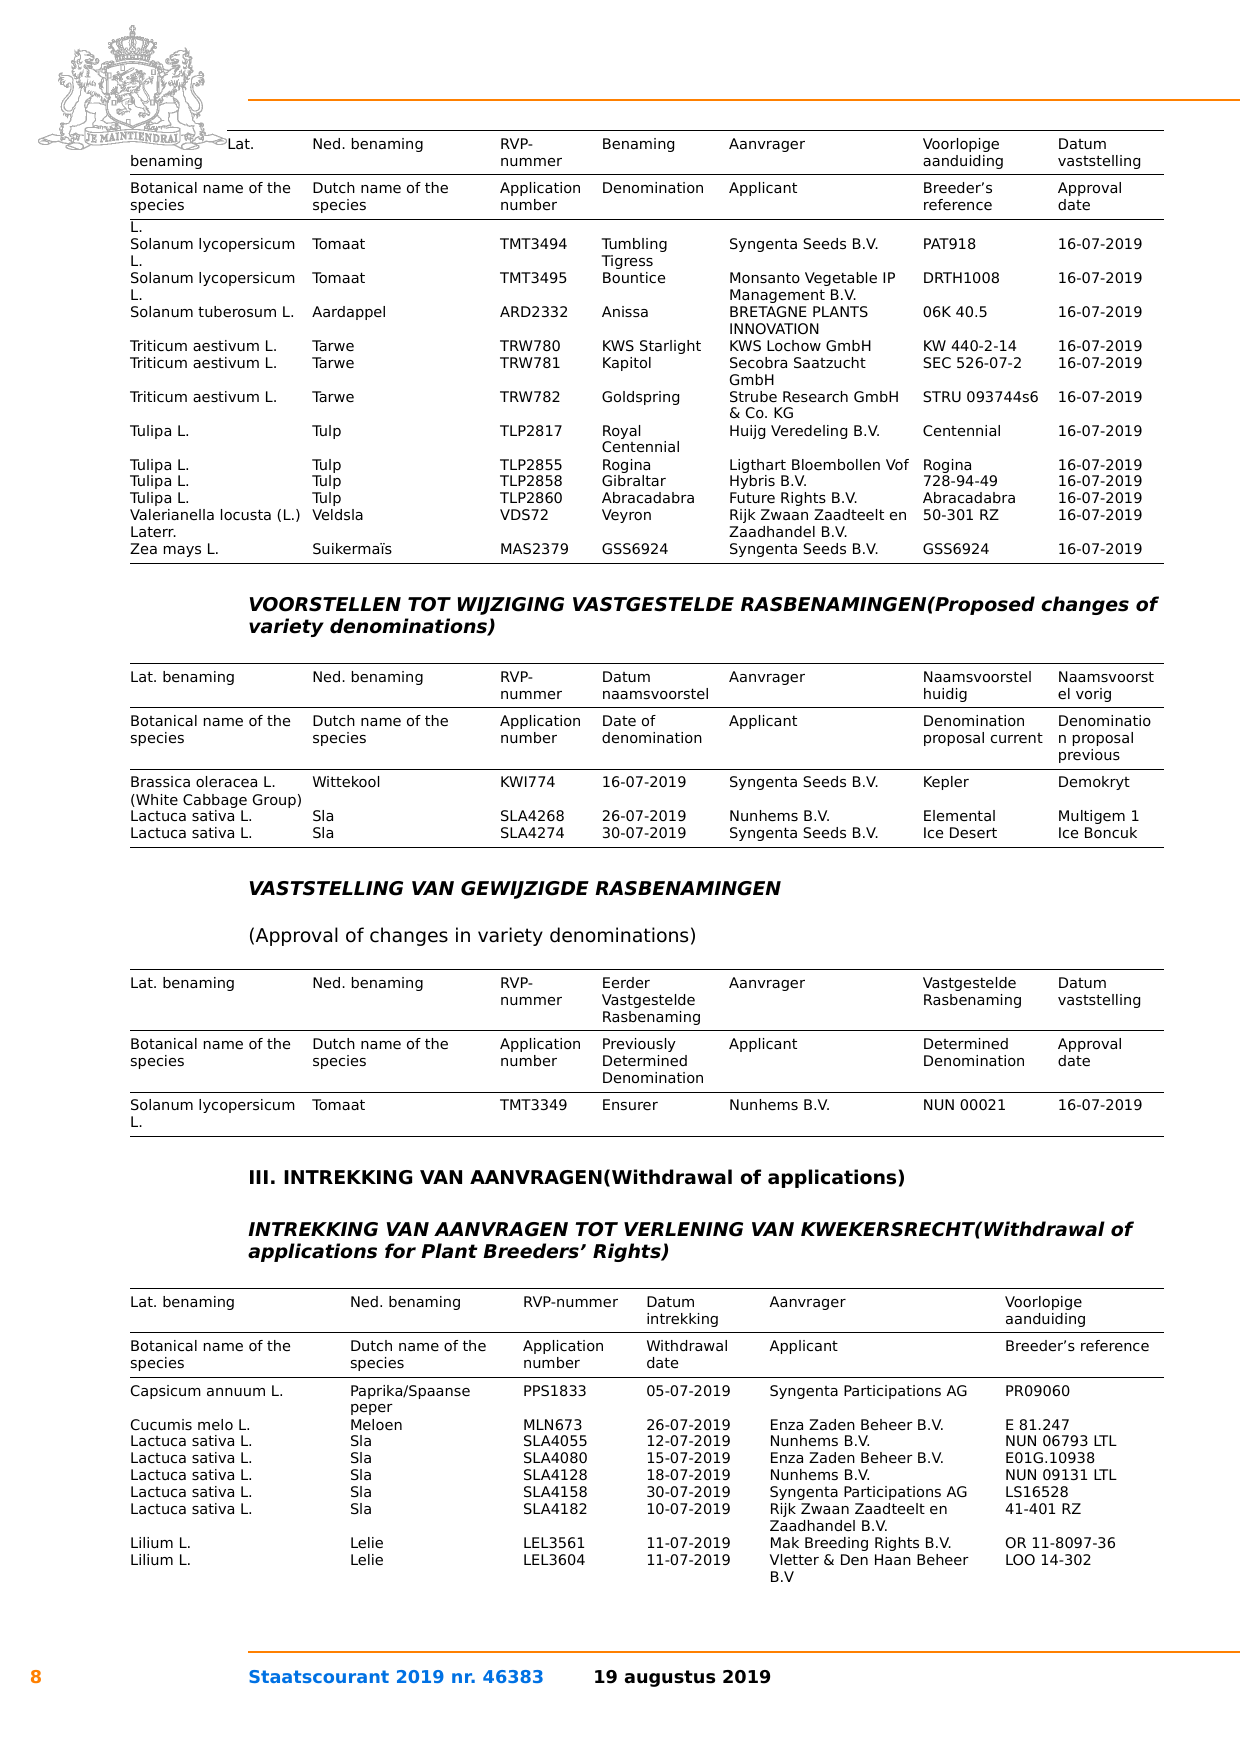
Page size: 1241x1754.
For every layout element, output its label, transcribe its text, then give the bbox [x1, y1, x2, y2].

table_cell Lactuca sativa L. [130, 1450, 344, 1467]
table_cell MAS2379 [494, 541, 596, 563]
table_header Datum intrekking [640, 1289, 763, 1332]
table_header Ned. benaming [306, 664, 494, 707]
table_cell Tarwe [306, 338, 494, 354]
table_cell Sla [344, 1501, 517, 1535]
table_cell Cucumis melo L. [130, 1416, 344, 1433]
table_cell KWS Starlight [596, 338, 723, 354]
table_header Datum vaststelling [1052, 970, 1163, 1030]
table_cell GSS6924 [917, 541, 1052, 563]
table_cell Gibraltar [596, 473, 723, 490]
table_cell KWS Lochow GmbH [723, 338, 917, 354]
table_header RVP-nummer [494, 131, 596, 174]
table_cell 10-07-2019 [640, 1501, 763, 1535]
table_cell [494, 220, 596, 236]
table_cell Application number [517, 1333, 640, 1377]
table_cell Lactuca sativa L. [130, 1433, 344, 1450]
table_cell TLP2858 [494, 473, 596, 490]
table_cell 16-07-2019 [596, 770, 723, 808]
table_cell Tulipa L. [130, 423, 306, 456]
table_cell PAT918 [917, 236, 1052, 269]
table_cell Veyron [596, 507, 723, 541]
subtitle VOORSTELLEN TOT WIJZIGING VASTGESTELDE RASBENAMINGEN(Proposed changes of variety denominations) [248, 594, 1163, 638]
table_cell Veldsla [306, 507, 494, 541]
table_header Aanvrager [723, 131, 917, 174]
table_cell [1052, 220, 1163, 236]
table_cell 16-07-2019 [1052, 236, 1163, 269]
text (Approval of changes in variety denominations) [248, 925, 1163, 947]
table_cell Triticum aestivum L. [130, 389, 306, 422]
table_cell Nunhems B.V. [763, 1467, 999, 1484]
table_cell SLA4128 [517, 1467, 640, 1484]
table_cell Tomaat [306, 1093, 494, 1136]
table_header Ned. benaming [344, 1289, 517, 1332]
table_cell VDS72 [494, 507, 596, 541]
table_cell 18-07-2019 [640, 1467, 763, 1484]
table_cell Ensurer [596, 1093, 723, 1136]
table_cell Kepler [917, 770, 1052, 808]
table_cell Lilium L. [130, 1535, 344, 1552]
table_cell Dutch name of the species [306, 175, 494, 219]
table_cell Tulp [306, 423, 494, 456]
table_cell Nunhems B.V. [723, 808, 917, 825]
table_header RVP-nummer [494, 664, 596, 707]
subtitle INTREKKING VAN AANVRAGEN TOT VERLENING VAN KWEKERSRECHT(Withdrawal of applications for Plant Breeders’ Rights) [248, 1219, 1163, 1263]
table_cell Denomination proposal previous [1052, 708, 1163, 769]
table_cell SLA4268 [494, 808, 596, 825]
table_cell STRU 093744s6 [917, 389, 1052, 422]
table_cell Tulp [306, 490, 494, 507]
table_cell 16-07-2019 [1052, 456, 1163, 473]
table_cell Zea mays L. [130, 541, 306, 563]
table_cell Anissa [596, 304, 723, 337]
table_cell Approval date [1052, 1031, 1163, 1092]
table_cell Kapitol [596, 355, 723, 388]
table_cell Elemental [917, 808, 1052, 825]
table_cell Lactuca sativa L. [130, 808, 306, 825]
table_cell Nunhems B.V. [723, 1093, 917, 1136]
table_cell E 81.247 [999, 1416, 1163, 1433]
table_cell 12-07-2019 [640, 1433, 763, 1450]
table_cell Solanum tuberosum L. [130, 304, 306, 337]
table_cell Sla [344, 1450, 517, 1467]
table_cell Tarwe [306, 355, 494, 388]
table_cell Sla [344, 1433, 517, 1450]
table_header Naamsvoorstel huidig [917, 664, 1052, 707]
table_cell BRETAGNE PLANTS INNOVATION [723, 304, 917, 337]
table_cell OR 11-8097-36 [999, 1535, 1163, 1552]
table_header Ned. benaming [306, 970, 494, 1030]
table_cell Botanical name of the species [130, 1333, 344, 1377]
subtitle III. INTREKKING VAN AANVRAGEN(Withdrawal of applications) [248, 1167, 1163, 1189]
table_header Datum vaststelling [1052, 131, 1163, 174]
table_cell [596, 220, 723, 236]
table_cell 11-07-2019 [640, 1552, 763, 1586]
table_cell Syngenta Seeds B.V. [723, 825, 917, 847]
table_cell 06K 40.5 [917, 304, 1052, 337]
table_header Eerder Vastgestelde Rasbenaming [596, 970, 723, 1030]
table_cell 16-07-2019 [1052, 389, 1163, 422]
table_cell Secobra Saatzucht GmbH [723, 355, 917, 388]
table_cell GSS6924 [596, 541, 723, 563]
table_cell SLA4158 [517, 1484, 640, 1501]
table_cell Applicant [763, 1333, 999, 1377]
table_cell Triticum aestivum L. [130, 338, 306, 354]
table_cell Meloen [344, 1416, 517, 1433]
table_header Aanvrager [723, 664, 917, 707]
subtitle VASTSTELLING VAN GEWIJZIGDE RASBENAMINGEN [248, 878, 1163, 900]
table_cell SLA4182 [517, 1501, 640, 1535]
table_cell Tulipa L. [130, 490, 306, 507]
table_header Lat. benaming [130, 131, 306, 174]
table_cell Sla [306, 825, 494, 847]
table_cell Tulp [306, 456, 494, 473]
table_cell Approval date [1052, 175, 1163, 219]
table_cell Royal Centennial [596, 423, 723, 456]
table_cell Syngenta Seeds B.V. [723, 770, 917, 808]
table_cell Applicant [723, 175, 917, 219]
table_header Lat. benaming [130, 970, 306, 1030]
table_cell Dutch name of the species [306, 708, 494, 769]
table_cell Bountice [596, 270, 723, 303]
table_cell Enza Zaden Beheer B.V. [763, 1450, 999, 1467]
table_cell Syngenta Seeds B.V. [723, 541, 917, 563]
table_cell 30-07-2019 [596, 825, 723, 847]
table_cell Paprika/Spaanse peper [344, 1378, 517, 1416]
table_cell LEL3604 [517, 1552, 640, 1586]
table_cell NUN 06793 LTL [999, 1433, 1163, 1450]
table_cell Rogina [917, 456, 1052, 473]
table_cell LEL3561 [517, 1535, 640, 1552]
table_cell Multigem 1 [1052, 808, 1163, 825]
table_cell Demokryt [1052, 770, 1163, 808]
table_cell Capsicum annuum L. [130, 1378, 344, 1416]
table_header Lat. benaming [130, 664, 306, 707]
table_cell TRW781 [494, 355, 596, 388]
table_cell Valerianella locusta (L.) Laterr. [130, 507, 306, 541]
table_cell TMT3494 [494, 236, 596, 269]
table_cell Applicant [723, 1031, 917, 1092]
table_cell TLP2855 [494, 456, 596, 473]
table_cell Solanum lycopersicum L. [130, 270, 306, 303]
table_header RVP-nummer [494, 970, 596, 1030]
table_cell ARD2332 [494, 304, 596, 337]
table_cell 41-401 RZ [999, 1501, 1163, 1535]
table_cell [723, 220, 917, 236]
table_header Vastgestelde Rasbenaming [917, 970, 1052, 1030]
table_cell Ice Desert [917, 825, 1052, 847]
table_cell 16-07-2019 [1052, 507, 1163, 541]
table_cell Tumbling Tigress [596, 236, 723, 269]
table_cell 05-07-2019 [640, 1378, 763, 1416]
table_cell [917, 220, 1052, 236]
table_cell E01G.10938 [999, 1450, 1163, 1467]
table_cell TRW782 [494, 389, 596, 422]
table_cell Goldspring [596, 389, 723, 422]
table_header Ned. benaming [306, 131, 494, 174]
table_cell PR09060 [999, 1378, 1163, 1416]
table_cell Breeder’s reference [917, 175, 1052, 219]
table_cell Application number [494, 175, 596, 219]
table_cell Tulipa L. [130, 473, 306, 490]
table_cell Denomination proposal current [917, 708, 1052, 769]
table_header Lat. benaming [130, 1289, 344, 1332]
table_cell SLA4274 [494, 825, 596, 847]
table_cell LS16528 [999, 1484, 1163, 1501]
table_cell Solanum lycopersicum L. [130, 1093, 306, 1136]
table_header Aanvrager [723, 970, 917, 1030]
table_cell Ice Boncuk [1052, 825, 1163, 847]
table_cell Determined Denomination [917, 1031, 1052, 1092]
table_cell Previously Determined Denomination [596, 1031, 723, 1092]
table_cell 50-301 RZ [917, 507, 1052, 541]
table_cell Brassica oleracea L. (White Cabbage Group) [130, 770, 306, 808]
table_cell NUN 00021 [917, 1093, 1052, 1136]
table_cell Botanical name of the species [130, 175, 306, 219]
table_cell Huijg Veredeling B.V. [723, 423, 917, 456]
table_cell Lelie [344, 1552, 517, 1586]
table_cell 26-07-2019 [640, 1416, 763, 1433]
table_cell Enza Zaden Beheer B.V. [763, 1416, 999, 1433]
table_cell Dutch name of the species [306, 1031, 494, 1092]
table_cell Wittekool [306, 770, 494, 808]
table_cell 16-07-2019 [1052, 473, 1163, 490]
table_cell Nunhems B.V. [763, 1433, 999, 1450]
table_cell 26-07-2019 [596, 808, 723, 825]
table_cell 15-07-2019 [640, 1450, 763, 1467]
table_cell DRTH1008 [917, 270, 1052, 303]
table_cell Future Rights B.V. [723, 490, 917, 507]
table_header Voorlopige aanduiding [999, 1289, 1163, 1332]
table_cell Breeder’s reference [999, 1333, 1163, 1377]
table_cell Lelie [344, 1535, 517, 1552]
table_cell Monsanto Vegetable IP Management B.V. [723, 270, 917, 303]
table_cell Tulipa L. [130, 456, 306, 473]
table_cell 728-94-49 [917, 473, 1052, 490]
table_cell Mak Breeding Rights B.V. [763, 1535, 999, 1552]
table_cell Lilium L. [130, 1552, 344, 1586]
table_cell Vletter & Den Haan Beheer B.V [763, 1552, 999, 1586]
table_cell TLP2860 [494, 490, 596, 507]
table_cell PPS1833 [517, 1378, 640, 1416]
table_cell 16-07-2019 [1052, 270, 1163, 303]
table_cell Rijk Zwaan Zaadteelt en Zaadhandel B.V. [763, 1501, 999, 1535]
table_cell 16-07-2019 [1052, 304, 1163, 337]
table_cell 30-07-2019 [640, 1484, 763, 1501]
table_cell 16-07-2019 [1052, 423, 1163, 456]
table_cell Ligthart Bloembollen Vof [723, 456, 917, 473]
table_cell Dutch name of the species [344, 1333, 517, 1377]
table_cell Syngenta Participations AG [763, 1378, 999, 1416]
table_cell SEC 526-07-2 [917, 355, 1052, 388]
table_cell Rogina [596, 456, 723, 473]
picture [38, 25, 227, 150]
table_cell KWI774 [494, 770, 596, 808]
table_cell 16-07-2019 [1052, 338, 1163, 354]
table_cell MLN673 [517, 1416, 640, 1433]
table_cell Application number [494, 708, 596, 769]
table_cell Lactuca sativa L. [130, 1467, 344, 1484]
table_cell Tomaat [306, 270, 494, 303]
table_header Naamsvoorstel vorig [1052, 664, 1163, 707]
table_cell Strube Research GmbH & Co. KG [723, 389, 917, 422]
table_cell Triticum aestivum L. [130, 355, 306, 388]
table_cell 16-07-2019 [1052, 541, 1163, 563]
table_cell Botanical name of the species [130, 708, 306, 769]
table_cell Syngenta Participations AG [763, 1484, 999, 1501]
table_cell Lactuca sativa L. [130, 1484, 344, 1501]
table_cell Applicant [723, 708, 917, 769]
table_cell SLA4055 [517, 1433, 640, 1450]
table_cell TRW780 [494, 338, 596, 354]
table_cell SLA4080 [517, 1450, 640, 1467]
table_header RVP-nummer [517, 1289, 640, 1332]
table_header Benaming [596, 131, 723, 174]
table_cell Centennial [917, 423, 1052, 456]
table_cell NUN 09131 LTL [999, 1467, 1163, 1484]
table_cell TMT3495 [494, 270, 596, 303]
table_header Aanvrager [763, 1289, 999, 1332]
table_cell LOO 14-302 [999, 1552, 1163, 1586]
table_cell Date of denomination [596, 708, 723, 769]
table_header Datum naamsvoorstel [596, 664, 723, 707]
table_cell 16-07-2019 [1052, 1093, 1163, 1136]
table_cell Withdrawal date [640, 1333, 763, 1377]
table_cell [306, 220, 494, 236]
table_cell TLP2817 [494, 423, 596, 456]
table_header Voorlopige aanduiding [917, 131, 1052, 174]
table_cell Suikermaïs [306, 541, 494, 563]
table_cell Lactuca sativa L. [130, 1501, 344, 1535]
table_cell Hybris B.V. [723, 473, 917, 490]
table_cell L. [130, 220, 306, 236]
table_cell Solanum lycopersicum L. [130, 236, 306, 269]
table_cell 16-07-2019 [1052, 355, 1163, 388]
table_cell Tarwe [306, 389, 494, 422]
table_cell Lactuca sativa L. [130, 825, 306, 847]
table_cell Tomaat [306, 236, 494, 269]
table_cell 16-07-2019 [1052, 490, 1163, 507]
table_cell Rijk Zwaan Zaadteelt en Zaadhandel B.V. [723, 507, 917, 541]
table_cell KW 440-2-14 [917, 338, 1052, 354]
table_cell Abracadabra [917, 490, 1052, 507]
table_cell Abracadabra [596, 490, 723, 507]
table_cell Sla [344, 1484, 517, 1501]
table_cell Syngenta Seeds B.V. [723, 236, 917, 269]
table_cell Sla [306, 808, 494, 825]
table_cell Denomination [596, 175, 723, 219]
table_cell TMT3349 [494, 1093, 596, 1136]
table_cell Tulp [306, 473, 494, 490]
table_cell Sla [344, 1467, 517, 1484]
table_cell Application number [494, 1031, 596, 1092]
table_cell Botanical name of the species [130, 1031, 306, 1092]
table_cell Aardappel [306, 304, 494, 337]
table_cell 11-07-2019 [640, 1535, 763, 1552]
